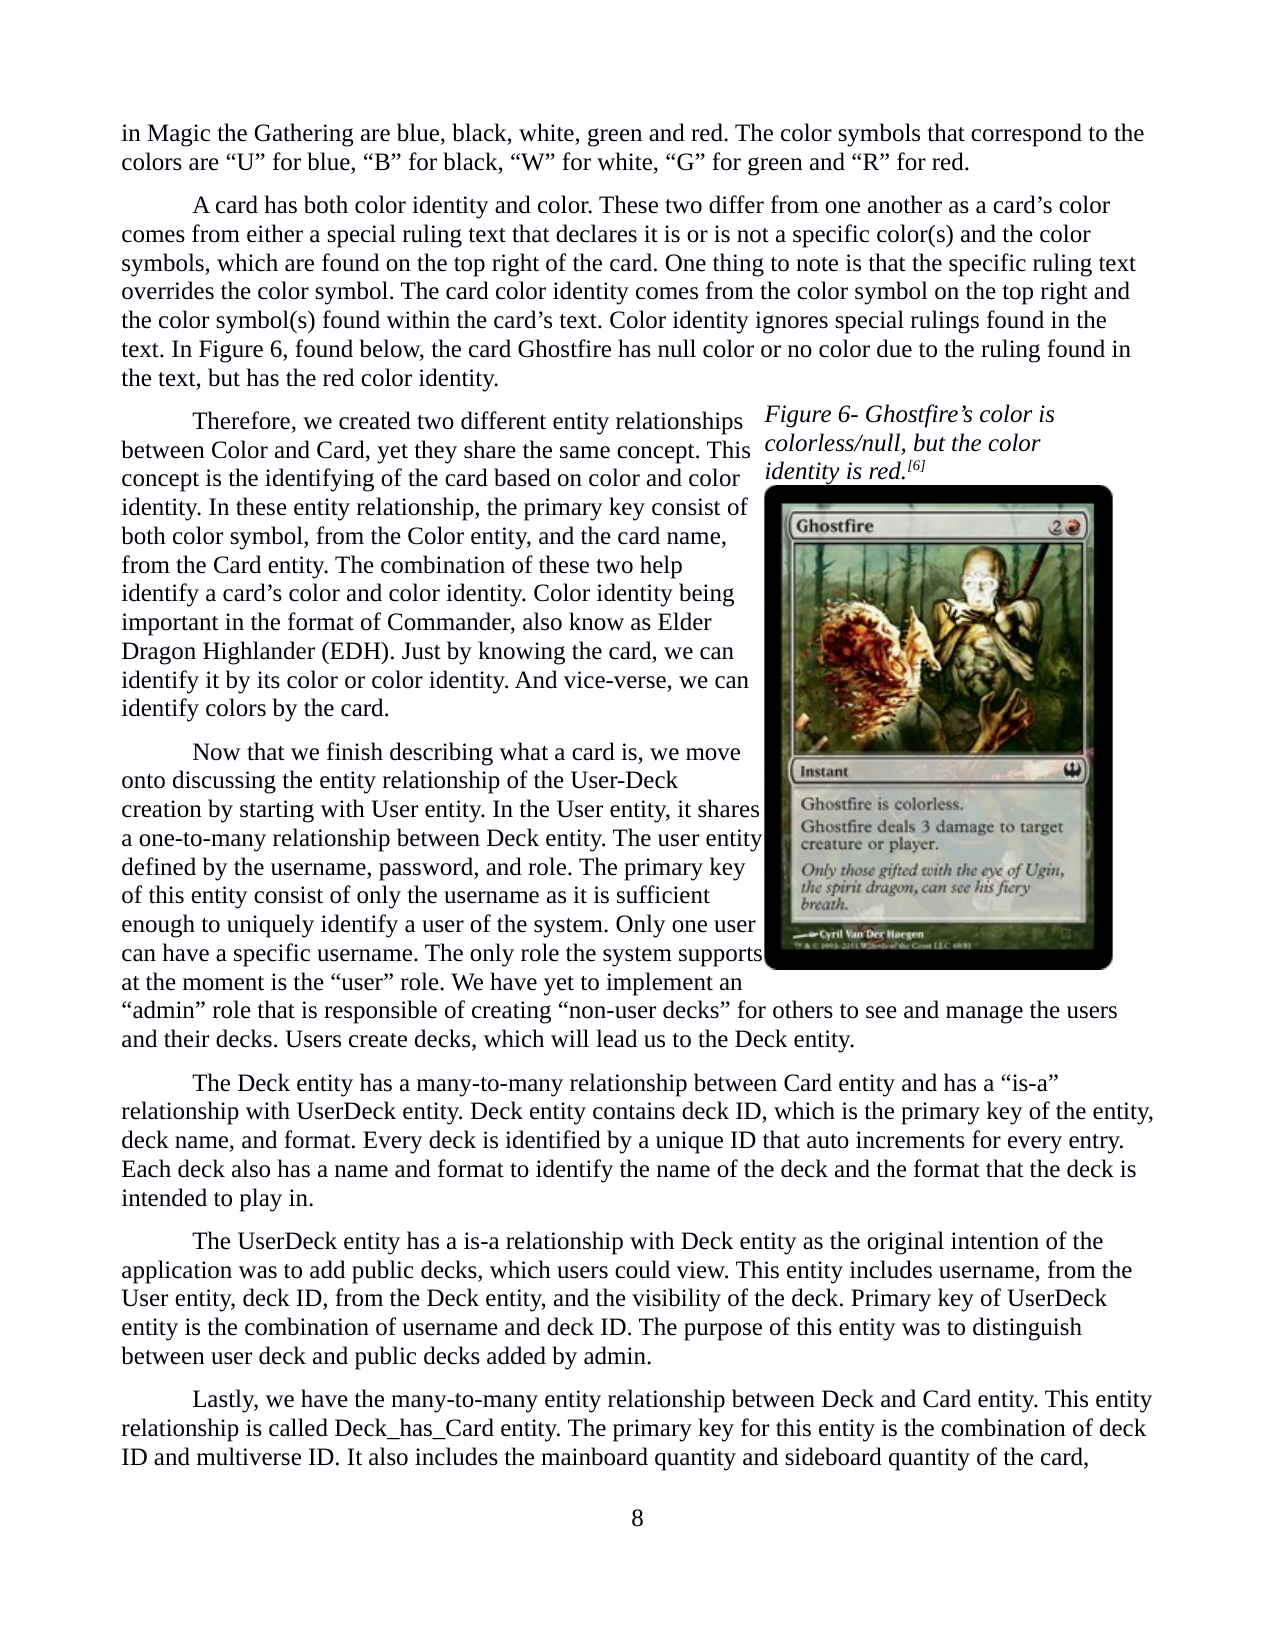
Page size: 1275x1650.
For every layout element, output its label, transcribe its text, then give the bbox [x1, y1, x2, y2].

text [1113, 406, 1157, 722]
text Now that we finish describing what a card is, we move onto discussing the entity relationship of the User-Deck creation by starting with User entity. In the User entity, it shares a one-to-many relationship between Deck entity. The user entity defined by the username, password, and role. The primary key of this entity consist of only the username as it is sufficient enough to uniquely identify a user of the system. Only one user can have a specific username. The only role the system supports at the moment is the “user” role. We have yet to implement an “admin” role that is responsible of creating “non-user decks” for others to see and manage the users and their decks. Users create decks, which will lead us to the Deck entity. [121, 737, 1157, 1053]
text in Magic the Gathering are blue, black, white, green and red. The color symbols that correspond to the colors are “U” for blue, “B” for black, “W” for white, “G” for green and “R” for red. [121, 118, 1157, 176]
text A card has both color identity and color. These two differ from one another as a card’s color comes from either a special ruling text that declares it is or is not a specific color(s) and the color symbols, which are found on the top right of the card. One thing to note is that the specific ruling text overrides the color symbol. The card color identity comes from the color symbol on the top right and the color symbol(s) found within the card’s text. Color identity ignores special rulings found in the text. In Figure 6, found below, the card Ghostfire has null color or no color due to the ruling found in the text, but has the red color identity. [121, 190, 1157, 399]
text Therefore, we created two different entity relationships between Color and Card, yet they share the same concept. This concept is the identifying of the card based on color and color identity. In these entity relationship, the primary key consist of both color symbol, from the Color entity, and the card name, from the Card entity. The combination of these two help identify a card’s color and color identity. Color identity being important in the format of Commander, also know as Elder Dragon Highlander (EDH). Just by knowing the card, we can identify it by its color or color identity. And vice-verse, we can identify colors by the card. [121, 406, 764, 722]
picture [764, 485, 1113, 970]
text Lastly, we have the many-to-many entity relationship between Deck and Card entity. This entity relationship is called Deck_has_Card entity. The primary key for this entity is the combination of deck ID and multiverse ID. It also includes the mainboard quantity and sideboard quantity of the card, [121, 1384, 1157, 1471]
text Figure 6- Ghostfire’s color is colorless/null, but the color identity is red.[6] [764, 399, 1113, 485]
text The UserDeck entity has a is-a relationship with Deck entity as the original intention of the application was to add public decks, which users could view. This entity includes username, from the User entity, deck ID, from the Deck entity, and the visibility of the deck. Primary key of UserDeck entity is the combination of username and deck ID. The purpose of this entity was to distinguish between user deck and public decks added by admin. [121, 1226, 1157, 1370]
text The Deck entity has a many-to-many relationship between Card entity and has a “is-a” relationship with UserDeck entity. Deck entity contains deck ID, which is the primary key of the entity, deck name, and format. Every deck is identified by a unique ID that auto increments for every entry. Each deck also has a name and format to identify the name of the deck and the format that the deck is intended to play in. [121, 1068, 1157, 1211]
